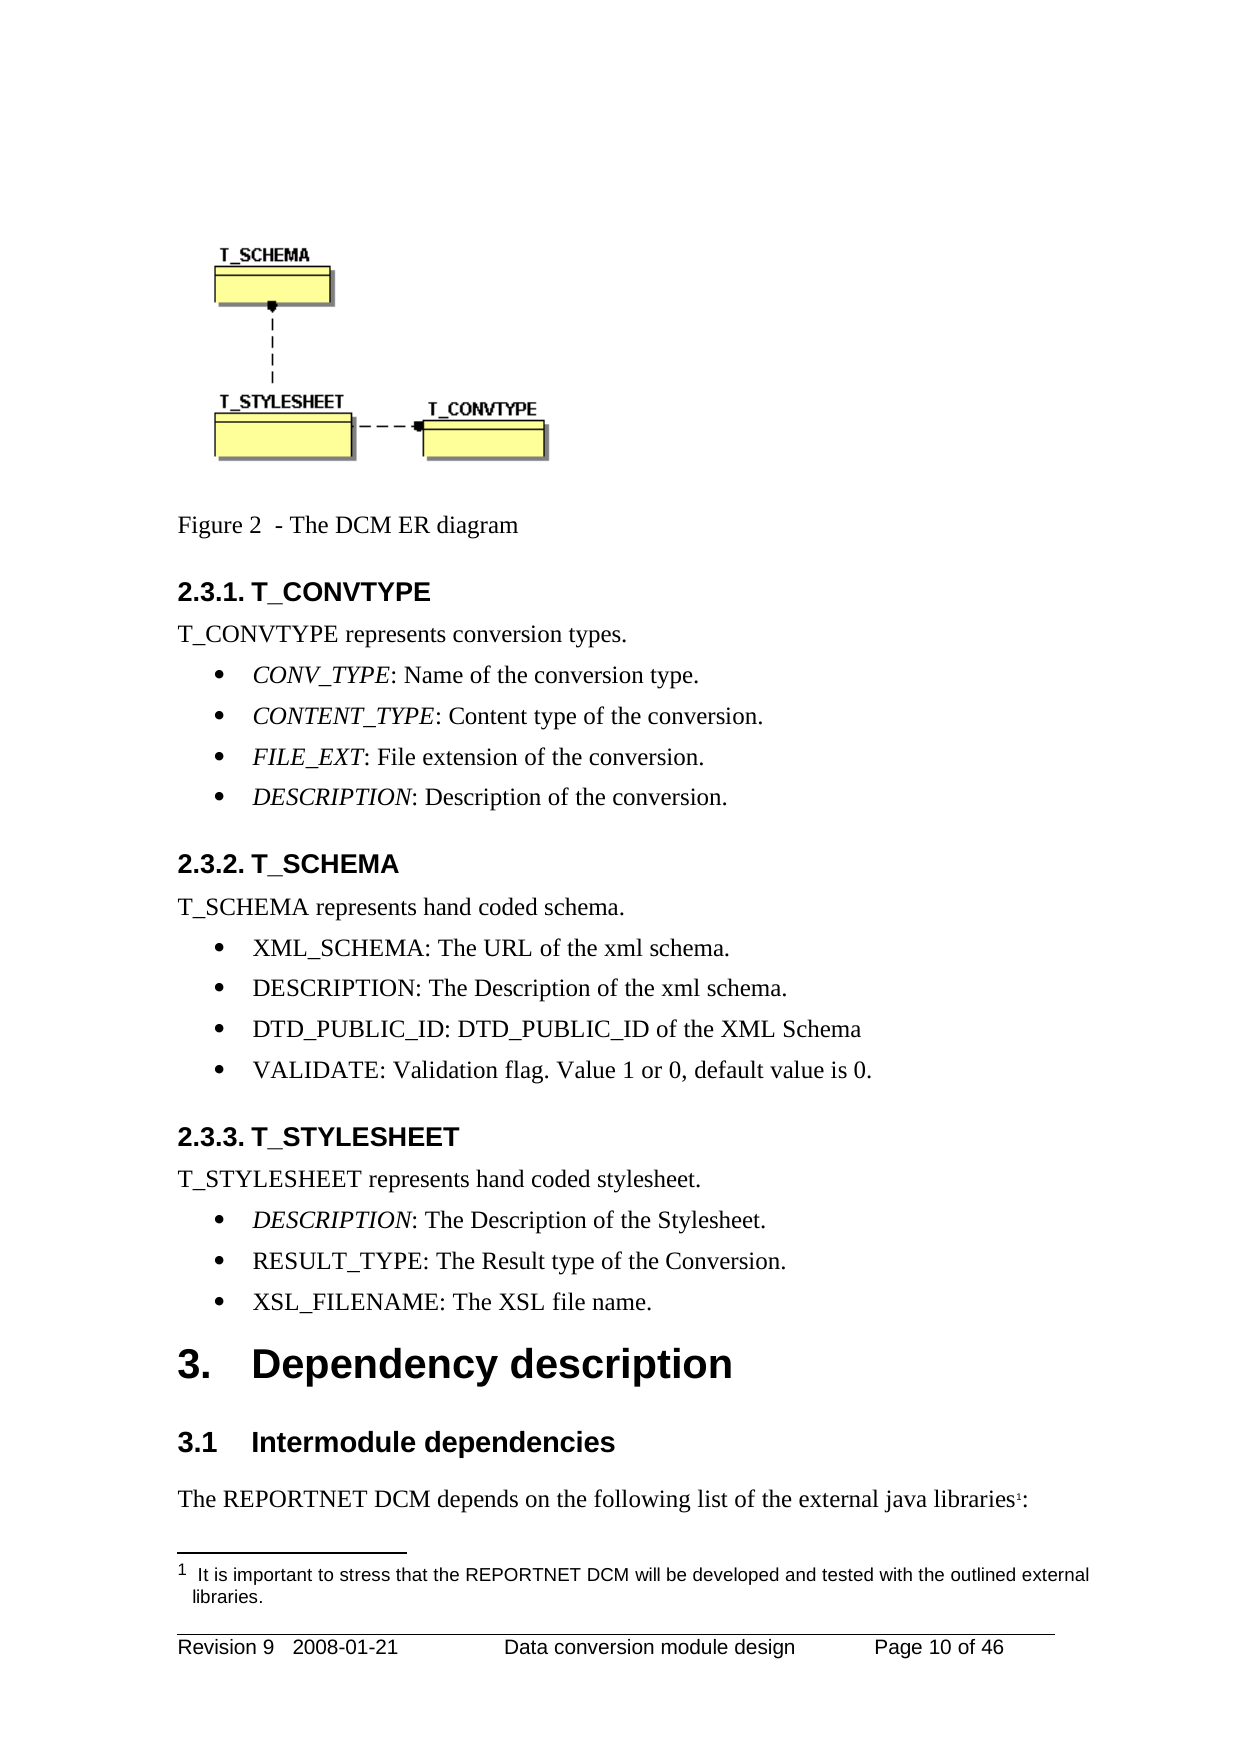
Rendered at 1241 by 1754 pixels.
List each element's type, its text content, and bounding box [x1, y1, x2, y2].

subtitle Dependency description [177, 1339, 1092, 1387]
text T_SCHEMA represents hand coded schema. [177, 892, 1092, 921]
subtitle Intermodule dependencies [177, 1425, 1092, 1459]
list DESCRIPTION: The Description of the Stylesheet. [215, 1205, 1092, 1234]
picture [193, 219, 555, 489]
text Figure 2 - The DCM ER diagram [177, 509, 1092, 539]
list XSL_FILENAME: The XSL file name. [215, 1287, 1092, 1316]
subtitle T_SCHEMA [177, 848, 1092, 879]
subtitle T_STYLESHEET [177, 1121, 1092, 1152]
text The REPORTNET DCM depends on the following list of the external java libraries: [177, 1483, 1092, 1513]
list CONTENT_TYPE: Content type of the conversion. [215, 701, 1092, 730]
list CONV_TYPE: Name of the conversion type. [215, 660, 1092, 689]
list VALIDATE: Validation flag. Value 1 or 0, default value is 0. [215, 1055, 1092, 1084]
subtitle T_CONVTYPE [177, 575, 1092, 606]
text T_STYLESHEET represents hand coded stylesheet. [177, 1164, 1092, 1193]
text It is important to stress that the REPORTNET DCM will be developed and tested with the outlined external libraries. [177, 1559, 1092, 1607]
list XML_SCHEMA: The URL of the xml schema. [215, 932, 1092, 962]
list RESULT_TYPE: The Result type of the Conversion. [215, 1246, 1092, 1275]
list FILE_EXT: File extension of the conversion. [215, 741, 1092, 771]
list DESCRIPTION: Description of the conversion. [215, 782, 1092, 811]
list DTD_PUBLIC_ID: DTD_PUBLIC_ID of the XML Schema [215, 1014, 1092, 1043]
list DESCRIPTION: The Description of the xml schema. [215, 973, 1092, 1002]
text T_CONVTYPE represents conversion types. [177, 619, 1092, 648]
